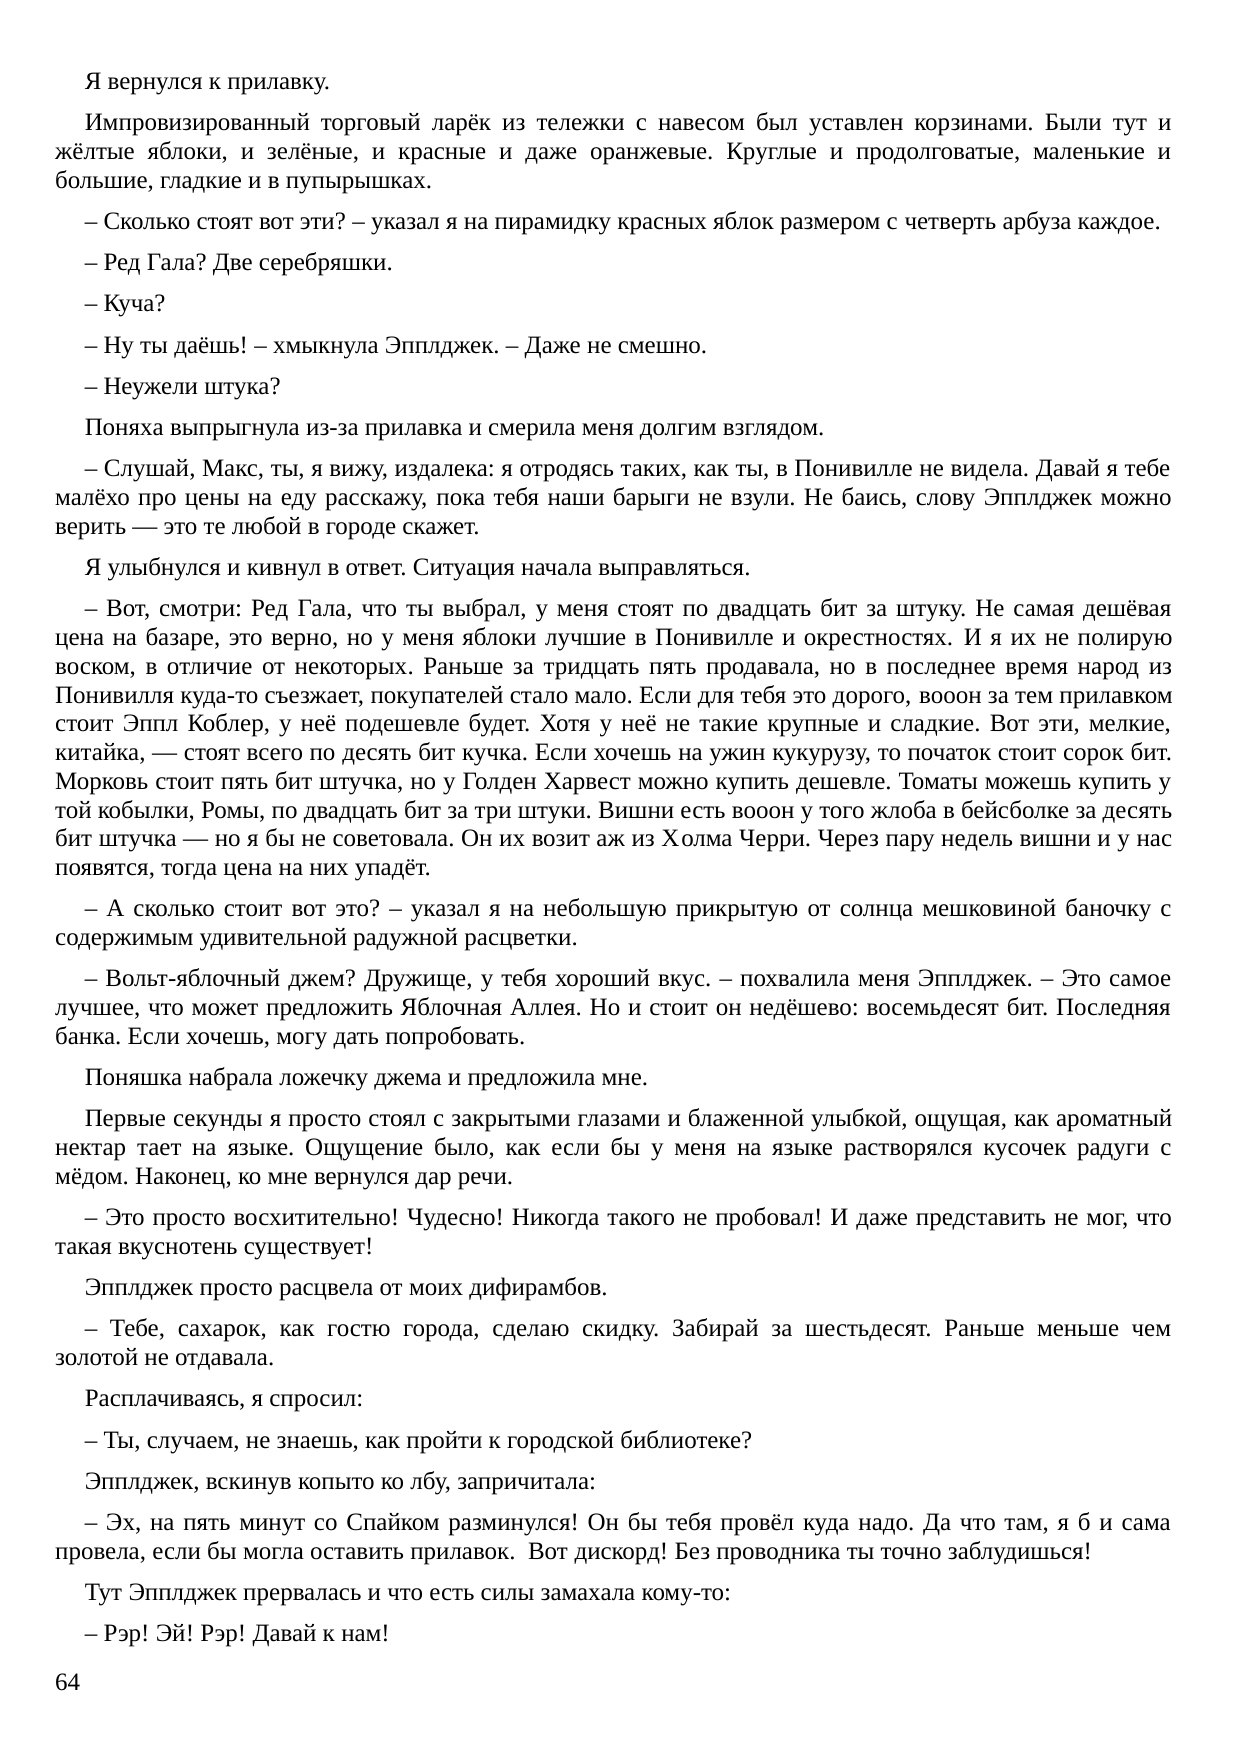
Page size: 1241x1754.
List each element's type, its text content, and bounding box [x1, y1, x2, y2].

text Я вернулся к прилавку. [55, 66, 1173, 95]
text Тут Эпплджек прервалась и что есть силы замахала кому-то: [55, 1577, 1173, 1606]
text – Ты, случаем, не знаешь, как пройти к городской библиотеке? [55, 1425, 1173, 1453]
text Первые секунды я просто стоял с закрытыми глазами и блаженной улыбкой, ощущая, как ароматный нектар тает на языке. Ощущение было, как если бы у меня на языке растворялся кусочек радуги с мёдом. Наконец, ко мне вернулся дар речи. [55, 1103, 1173, 1190]
text – Рэр! Эй! Рэр! Давай к нам! [55, 1618, 1173, 1647]
text Я улыбнулся и кивнул в ответ. Ситуация начала выправляться. [55, 552, 1173, 581]
text Расплачиваясь, я спросил: [55, 1383, 1173, 1412]
text – Тебе, сахарок, как гостю города, сделаю скидку. Забирай за шестьдесят. Раньше меньше чем золотой не отдавала. [55, 1313, 1173, 1371]
text Эпплджек просто расцвела от моих дифирамбов. [55, 1272, 1173, 1301]
text – Ну ты даёшь! – хмыкнула Эпплджек. – Даже не смешно. [55, 330, 1173, 358]
text Импровизированный торговый ларёк из тележки с навесом был уставлен корзинами. Были тут и жёлтые яблоки, и зелёные, и красные и даже оранжевые. Круглые и продолговатые, маленькие и большие, гладкие и в пупырышках. [55, 107, 1173, 193]
text – Слушай, Макс, ты, я вижу, издалека: я отродясь таких, как ты, в Понивилле не видела. Давай я тебе малёхо про цены на еду расскажу, пока тебя наши барыги не взули. Не баись, слову Эпплджек можно верить — это те любой в городе скажет. [55, 453, 1173, 540]
text – Неужели штука? [55, 371, 1173, 400]
text – Это просто восхитительно! Чудесно! Никогда такого не пробовал! И даже представить не мог, что такая вкуснотень существует! [55, 1202, 1173, 1260]
text Эпплджек, вскинув копыто ко лбу, запричитала: [55, 1466, 1173, 1495]
text – А сколько стоит вот это? – указал я на небольшую прикрытую от солнца мешковиной баночку с содержимым удивительной радужной расцветки. [55, 893, 1173, 951]
text Поняшка набрала ложечку джема и предложила мне. [55, 1062, 1173, 1091]
text – Ред Гала? Две серебряшки. [55, 247, 1173, 276]
text – Сколько стоят вот эти? – указал я на пирамидку красных яблок размером с четверть арбуза каждое. [55, 206, 1173, 235]
text – Вот, смотри: Ред Гала, что ты выбрал, у меня стоят по двадцать бит за штуку. Не самая дешёвая цена на базаре, это верно, но у меня яблоки лучшие в Понивилле и окрестностях. И я их не полирую воском, в отличие от некоторых. Раньше за тридцать пять продавала, но в последнее время народ из Понивилля куда-то съезжает, покупателей стало мало. Если для тебя это дорого, вооон за тем прилавком стоит Эппл Коблер, у неё подешевле будет. Хотя у неё не такие крупные и сладкие. Вот эти, мелкие, китайка, — стоят всего по десять бит кучка. Если хочешь на ужин кукурузу, то початок стоит сорок бит. Морковь стоит пять бит штучка, но у Голден Харвест можно купить дешевле. Томаты можешь купить у той кобылки, Ромы, по двадцать бит за три штуки. Вишни есть вооон у того жлоба в бейсболке за десять бит штучка — но я бы не советовала. Он их возит аж из Холма Черри. Через пару недель вишни и у нас появятся, тогда цена на них упадёт. [55, 593, 1173, 881]
text Поняха выпрыгнула из-за прилавка и смерила меня долгим взглядом. [55, 412, 1173, 441]
text – Эх, на пять минут со Спайком разминулся! Он бы тебя провёл куда надо. Да что там, я б и сама провела, если бы могла оставить прилавок. Вот дискорд! Без проводника ты точно заблудишься! [55, 1507, 1173, 1565]
text – Вольт-яблочный джем? Дружище, у тебя хороший вкус. – похвалила меня Эпплджек. – Это самое лучшее, что может предложить Яблочная Аллея. Но и стоит он недёшево: восемьдесят бит. Последняя банка. Если хочешь, могу дать попробовать. [55, 963, 1173, 1050]
text – Куча? [55, 288, 1173, 317]
